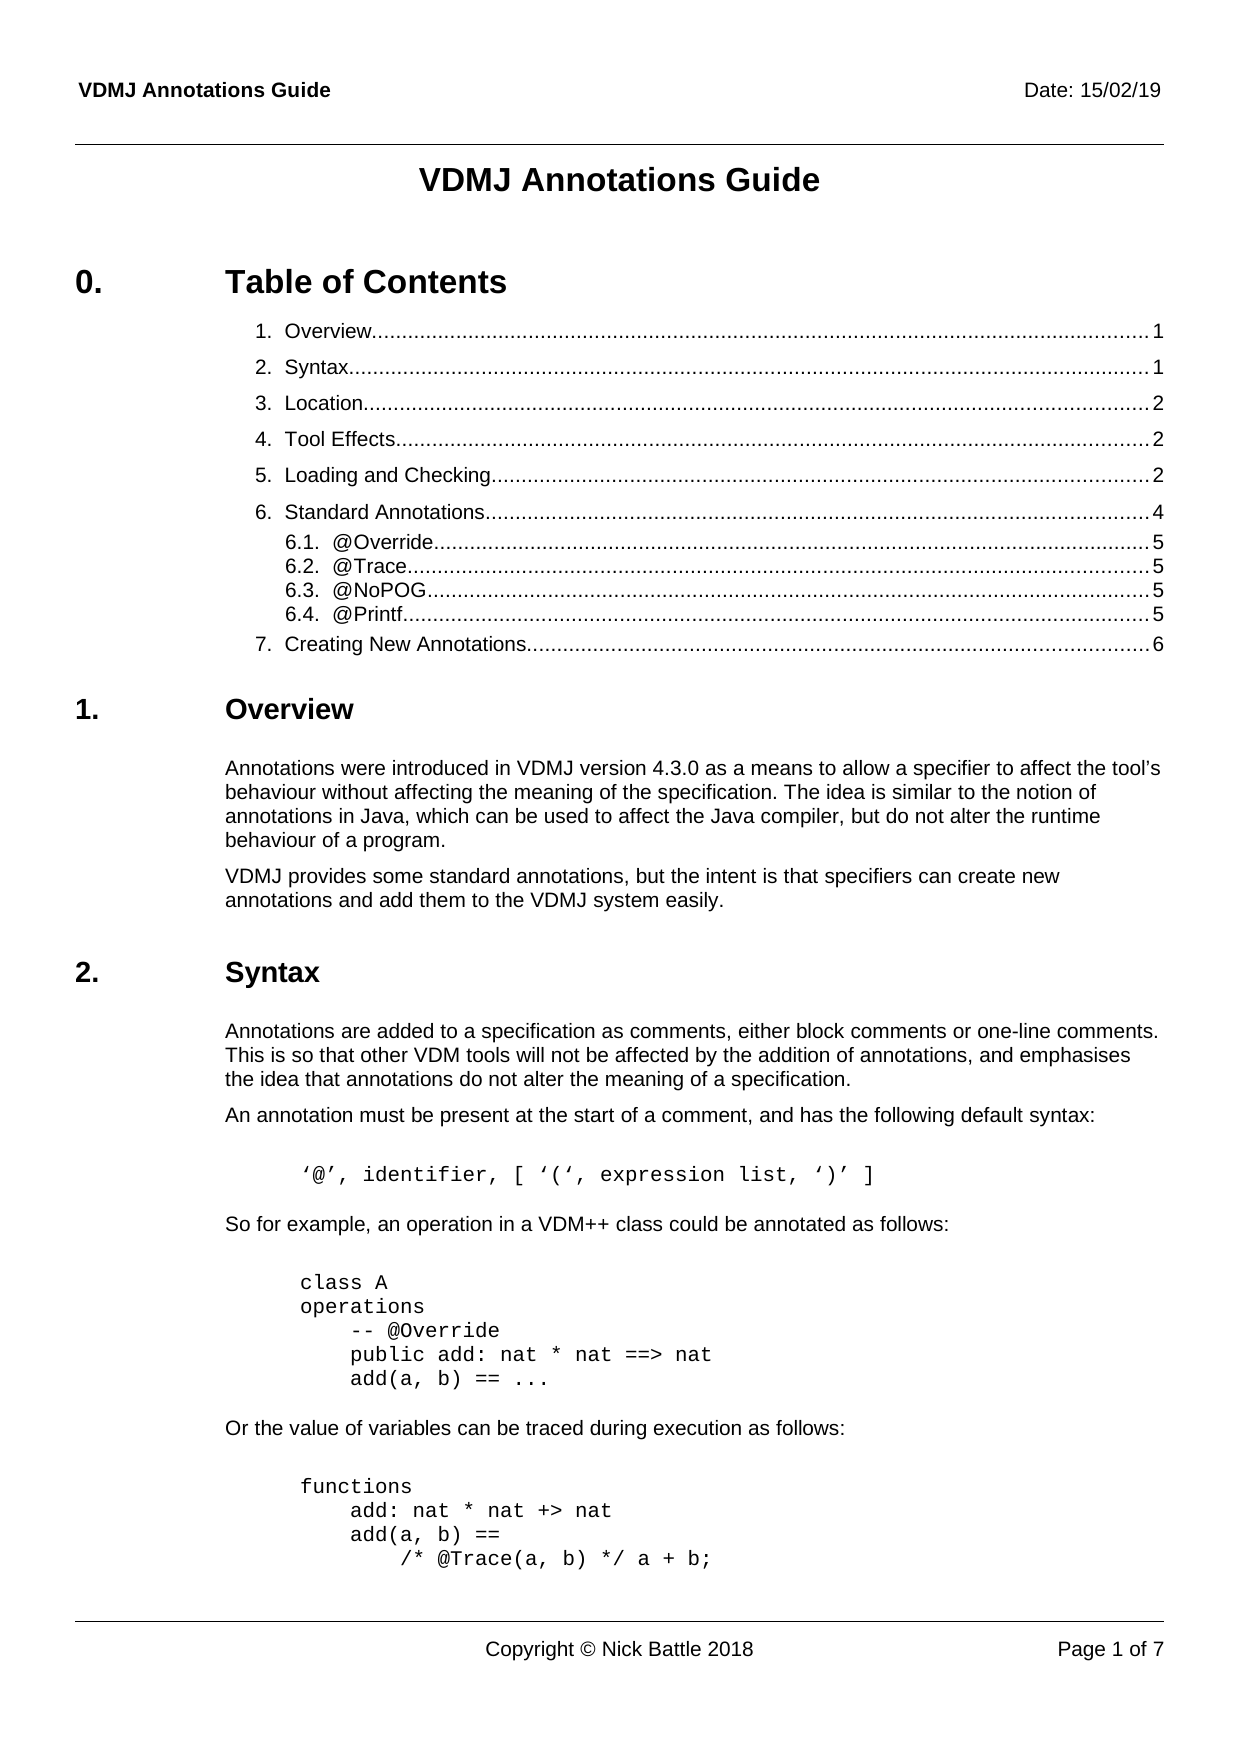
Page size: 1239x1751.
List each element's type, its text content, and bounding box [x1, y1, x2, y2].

text So for example, an operation in a VDM++ class could be annotated as follows: [225, 1212, 1164, 1236]
subtitle Syntax [75, 955, 1164, 988]
text 6. Standard Annotations 4 [255, 499, 1164, 524]
text VDMJ Annotations Guide [75, 160, 1164, 198]
text functions [300, 1476, 1164, 1500]
text ‘@’, identifier, [ ‘(‘, expression list, ‘)’ ] [300, 1164, 1164, 1188]
text add(a, b) == [300, 1524, 1164, 1548]
text add: nat * nat +> nat [300, 1500, 1164, 1524]
text 6.1. @Override 5 [285, 530, 1164, 554]
text public add: nat * nat ==> nat [300, 1344, 1164, 1368]
text 6.3. @NoPOG 5 [285, 578, 1164, 602]
text 4. Tool Effects 2 [255, 427, 1164, 451]
text -- @Override [300, 1320, 1164, 1344]
subtitle Overview [75, 692, 1164, 726]
text add(a, b) == ... [300, 1368, 1164, 1392]
text Annotations were introduced in VDMJ version 4.3.0 as a means to allow a specifier to affect the tool’s behaviour without affecting the meaning of the specification. The idea is similar to the notion of annotations in Java, which can be used to affect the Java compiler, but do not alter the runtime behaviour of a program. [225, 756, 1164, 852]
subtitle Table of Contents [75, 262, 1164, 300]
text class A [300, 1272, 1164, 1296]
text 2. Syntax 1 [255, 355, 1164, 379]
text Or the value of variables can be traced during execution as follows: [225, 1416, 1164, 1440]
text 6.2. @Trace 5 [285, 554, 1164, 578]
text 5. Loading and Checking 2 [255, 463, 1164, 487]
text 7. Creating New Annotations 6 [255, 632, 1164, 656]
text 3. Location 2 [255, 391, 1164, 415]
text Annotations are added to a specification as comments, either block comments or one-line comments. This is so that other VDM tools will not be affected by the addition of annotations, and emphasises the idea that annotations do not alter the meaning of a specification. [225, 1018, 1164, 1091]
text operations [300, 1296, 1164, 1320]
text 1. Overview 1 [255, 319, 1164, 343]
text An annotation must be present at the start of a comment, and has the following default syntax: [225, 1103, 1164, 1127]
text 6.4. @Printf 5 [285, 602, 1164, 626]
text /* @Trace(a, b) */ a + b; [300, 1548, 1164, 1572]
text VDMJ provides some standard annotations, but the intent is that specifiers can create new annotations and add them to the VDMJ system easily. [225, 864, 1164, 912]
